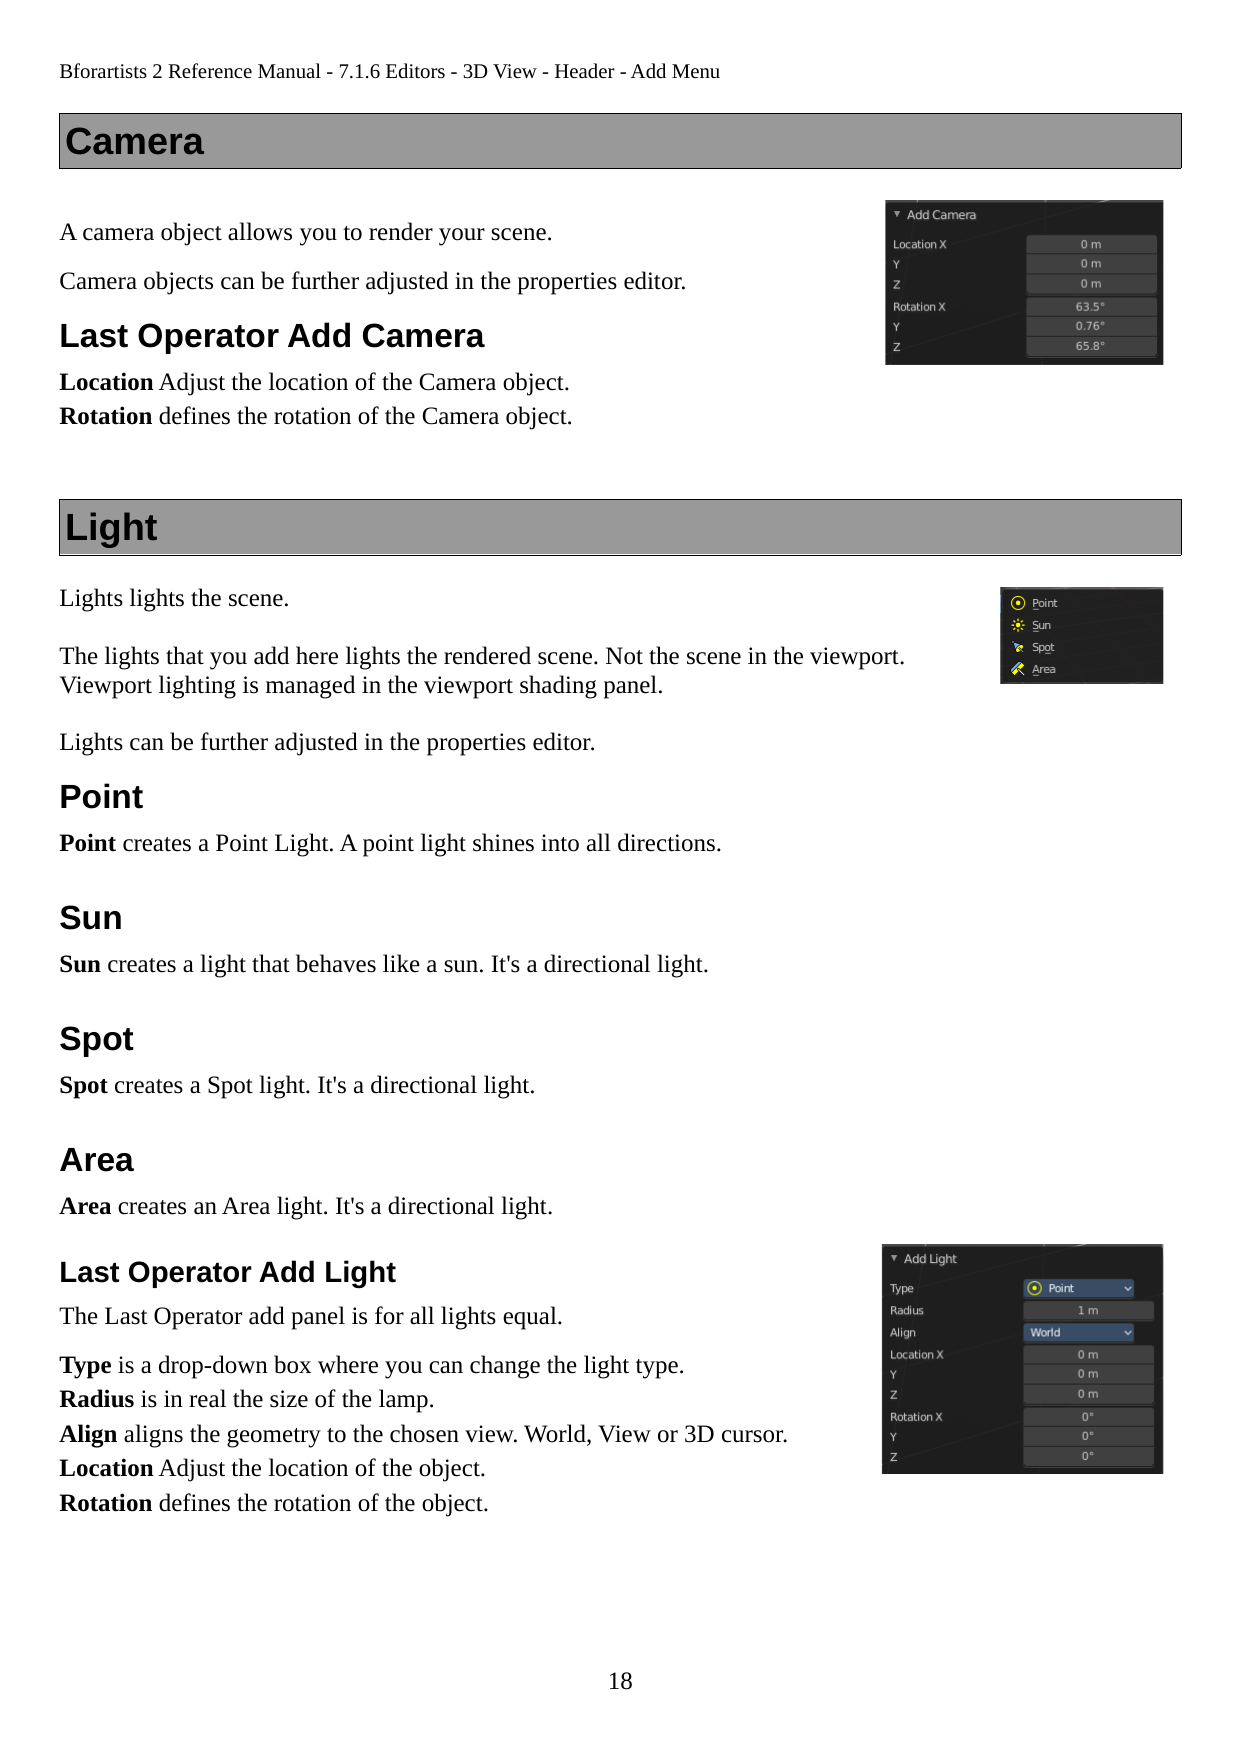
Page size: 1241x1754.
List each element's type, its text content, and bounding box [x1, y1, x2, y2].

text The lights that you add here lights the rendered scene. Not the scene in the viewport. Viewport lighting is managed in the viewport shading panel. [59, 641, 1181, 698]
text Lights can be further adjusted in the properties editor. [59, 727, 1181, 756]
text Location Adjust the location of the Camera object. Rotation defines the rotation of the Camera object. [59, 367, 1181, 430]
subtitle Point [59, 777, 1181, 815]
picture [1000, 587, 1164, 684]
text Sun creates a light that behaves like a sun. It's a directional light. [59, 949, 1181, 978]
text Type is a drop-down box where you can change the light type. Radius is in real the size of the lamp. Align aligns the geometry to the chosen view. World, View or 3D cursor. Location Adjust the location of the object. Rotation defines the rotation of the object. [59, 1350, 1181, 1517]
subtitle Sun [59, 898, 1181, 936]
text Spot creates a Spot light. It's a directional light. [59, 1070, 1181, 1099]
text The Last Operator add panel is for all lights equal. [59, 1301, 881, 1330]
subtitle [1164, 316, 1181, 354]
subtitle [1164, 1255, 1181, 1288]
text Point creates a Point Light. A point light shines into all directions. [59, 828, 1181, 857]
subtitle Spot [59, 1019, 1181, 1057]
picture [885, 200, 1164, 365]
text Camera objects can be further adjusted in the properties editor. [59, 266, 885, 295]
table_header Camera [60, 114, 1181, 168]
picture [881, 1244, 1164, 1474]
subtitle Area [59, 1140, 1181, 1178]
text A camera object allows you to render your scene. [59, 217, 885, 246]
table_header Light [60, 500, 1181, 554]
subtitle Last Operator Add Camera [59, 316, 885, 354]
text Area creates an Area light. It's a directional light. [59, 1191, 1181, 1220]
subtitle Last Operator Add Light [59, 1255, 881, 1288]
text Lights lights the scene. [59, 583, 1181, 612]
